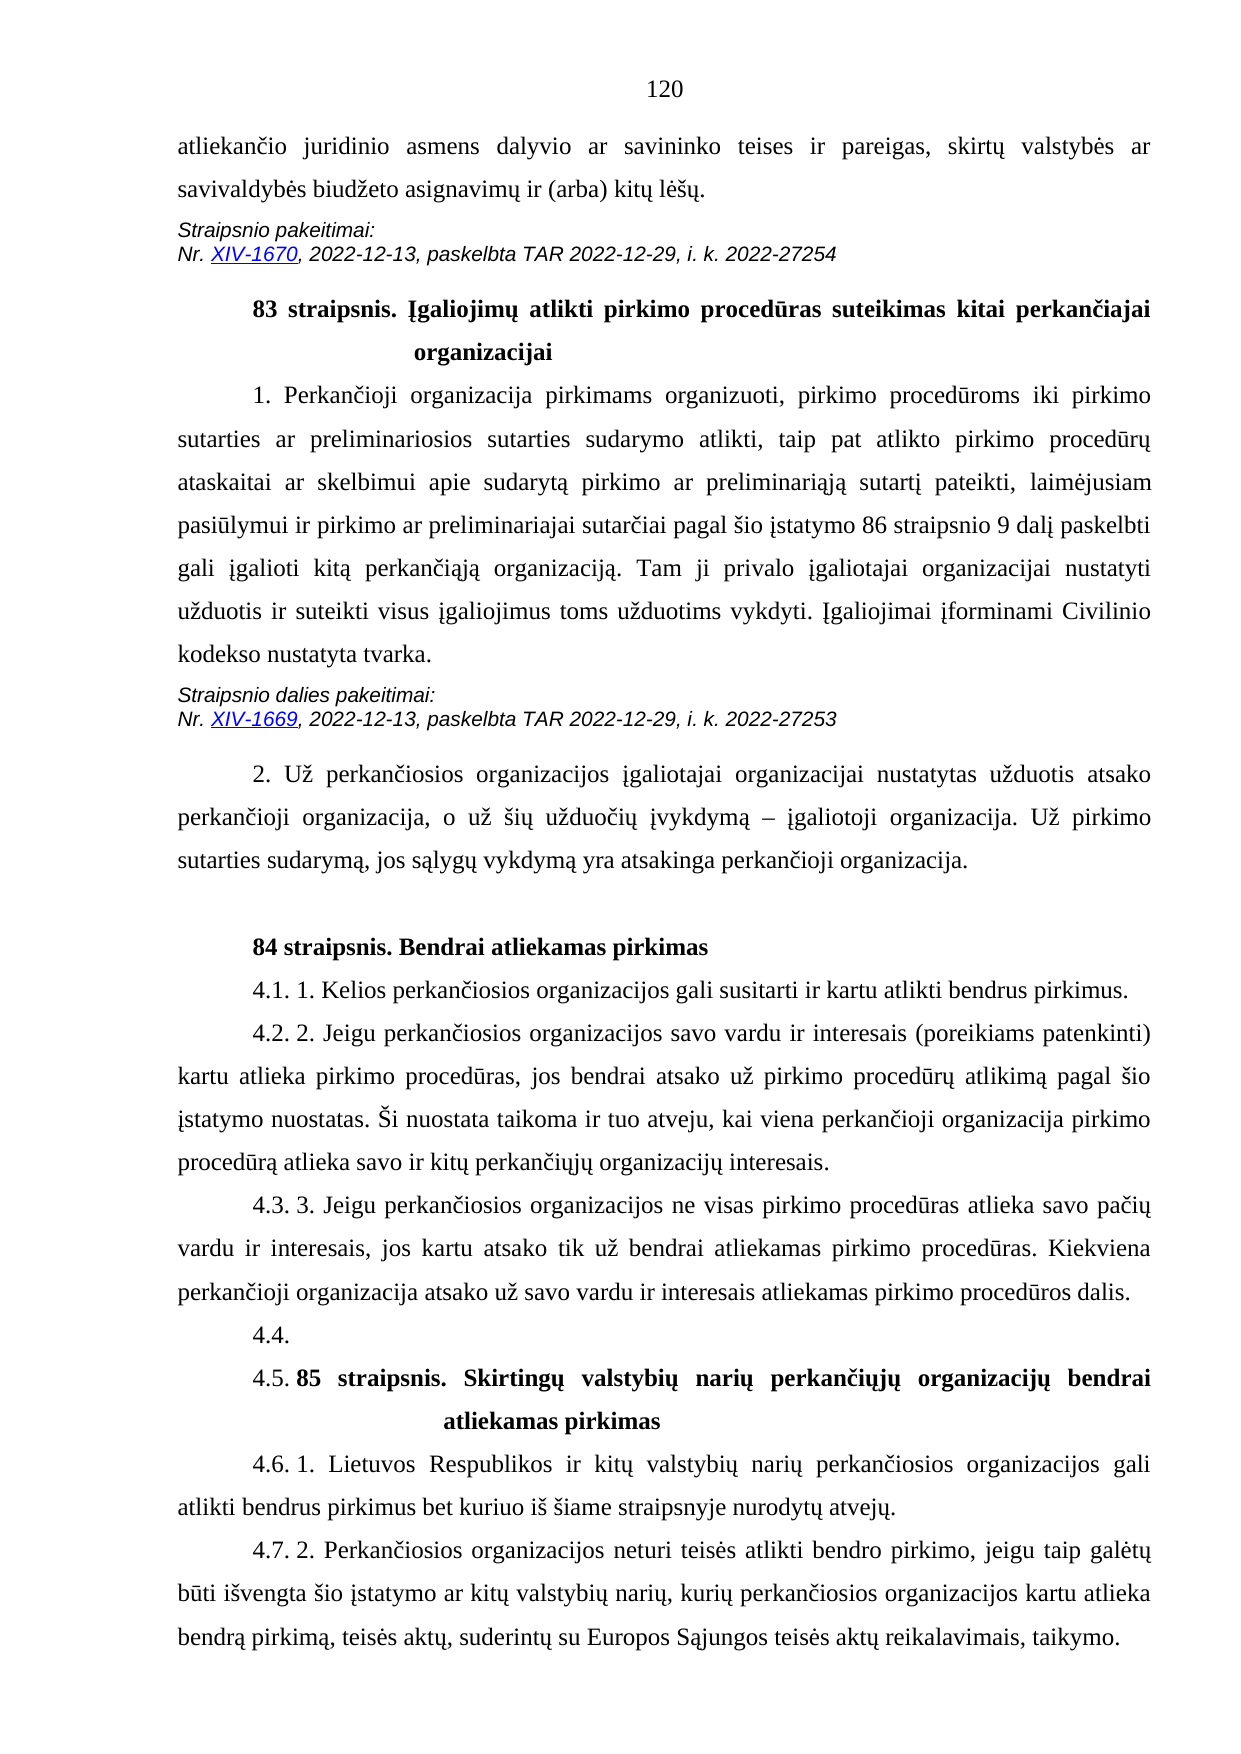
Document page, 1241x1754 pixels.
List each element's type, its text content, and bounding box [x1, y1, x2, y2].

text 2. Už perkančiosios organizacijos įgaliotajai organizacijai nustatytas užduotis atsako perkančioji organizacija, o už šių užduočių įvykdymą – įgaliotoji organizacija. Už pirkimo sutarties sudarymą, jos sąlygų vykdymą yra atsakinga perkančioji organizacija. [177, 759, 1152, 874]
subtitle 2. Jeigu perkančiosios organizacijos savo vardu ir interesais (poreikiams patenkinti) kartu atlieka pirkimo procedūras, jos bendrai atsako už pirkimo procedūrų atlikimą pagal šio įstatymo nuostatas. Ši nuostata taikoma ir tuo atveju, kai viena perkančioji organizacija pirkimo procedūrą atlieka savo ir kitų perkančiųjų organizacijų interesais. [177, 1018, 1152, 1176]
subtitle 1. Lietuvos Respublikos ir kitų valstybių narių perkančiosios organizacijos gali atlikti bendrus pirkimus bet kuriuo iš šiame straipsnyje nurodytų atvejų. [177, 1449, 1152, 1521]
text 84 straipsnis. Bendrai atliekamas pirkimas [177, 932, 1152, 960]
text 83 straipsnis. Įgaliojimų atlikti pirkimo procedūras suteikimas kitai perkančiajai organizacijai [252, 294, 1152, 366]
text Nr. XIV-1669, 2022-12-13, paskelbta TAR 2022-12-29, i. k. 2022-27253 [177, 706, 1152, 730]
subtitle 3. Jeigu perkančiosios organizacijos ne visas pirkimo procedūras atlieka savo pačių vardu ir interesais, jos kartu atsako tik už bendrai atliekamas pirkimo procedūras. Kiekviena perkančioji organizacija atsako už savo vardu ir interesais atliekamas pirkimo procedūros dalis. [177, 1190, 1152, 1305]
subtitle 2. Perkančiosios organizacijos neturi teisės atlikti bendro pirkimo, jeigu taip galėtų būti išvengta šio įstatymo ar kitų valstybių narių, kurių perkančiosios organizacijos kartu atlieka bendrą pirkimą, teisės aktų, suderintų su Europos Sąjungos teisės aktų reikalavimais, taikymo. [177, 1535, 1152, 1650]
subtitle 85 straipsnis. Skirtingų valstybių narių perkančiųjų organizacijų bendrai atliekamas pirkimas [252, 1363, 1152, 1435]
subtitle 1. Kelios perkančiosios organizacijos gali susitarti ir kartu atlikti bendrus pirkimus. [177, 975, 1152, 1003]
text atliekančio juridinio asmens dalyvio ar savininko teises ir pareigas, skirtų valstybės ar savivaldybės biudžeto asignavimų ir (arba) kitų lėšų. [177, 131, 1152, 203]
text Straipsnio dalies pakeitimai: [177, 682, 1152, 706]
text 1. Perkančioji organizacija pirkimams organizuoti, pirkimo procedūroms iki pirkimo sutarties ar preliminariosios sutarties sudarymo atlikti, taip pat atlikto pirkimo procedūrų ataskaitai ar skelbimui apie sudarytą pirkimo ar preliminariąją sutartį pateikti, laimėjusiam pasiūlymui ir pirkimo ar preliminariajai sutarčiai pagal šio įstatymo 86 straipsnio 9 dalį paskelbti gali įgalioti kitą perkančiąją organizaciją. Tam ji privalo įgaliotajai organizacijai nustatyti užduotis ir suteikti visus įgaliojimus toms užduotims vykdyti. Įgaliojimai įforminami Civilinio kodekso nustatyta tvarka. [177, 381, 1152, 668]
text Nr. XIV-1670, 2022-12-13, paskelbta TAR 2022-12-29, i. k. 2022-27254 [177, 242, 1152, 266]
text Straipsnio pakeitimai: [177, 218, 1152, 242]
